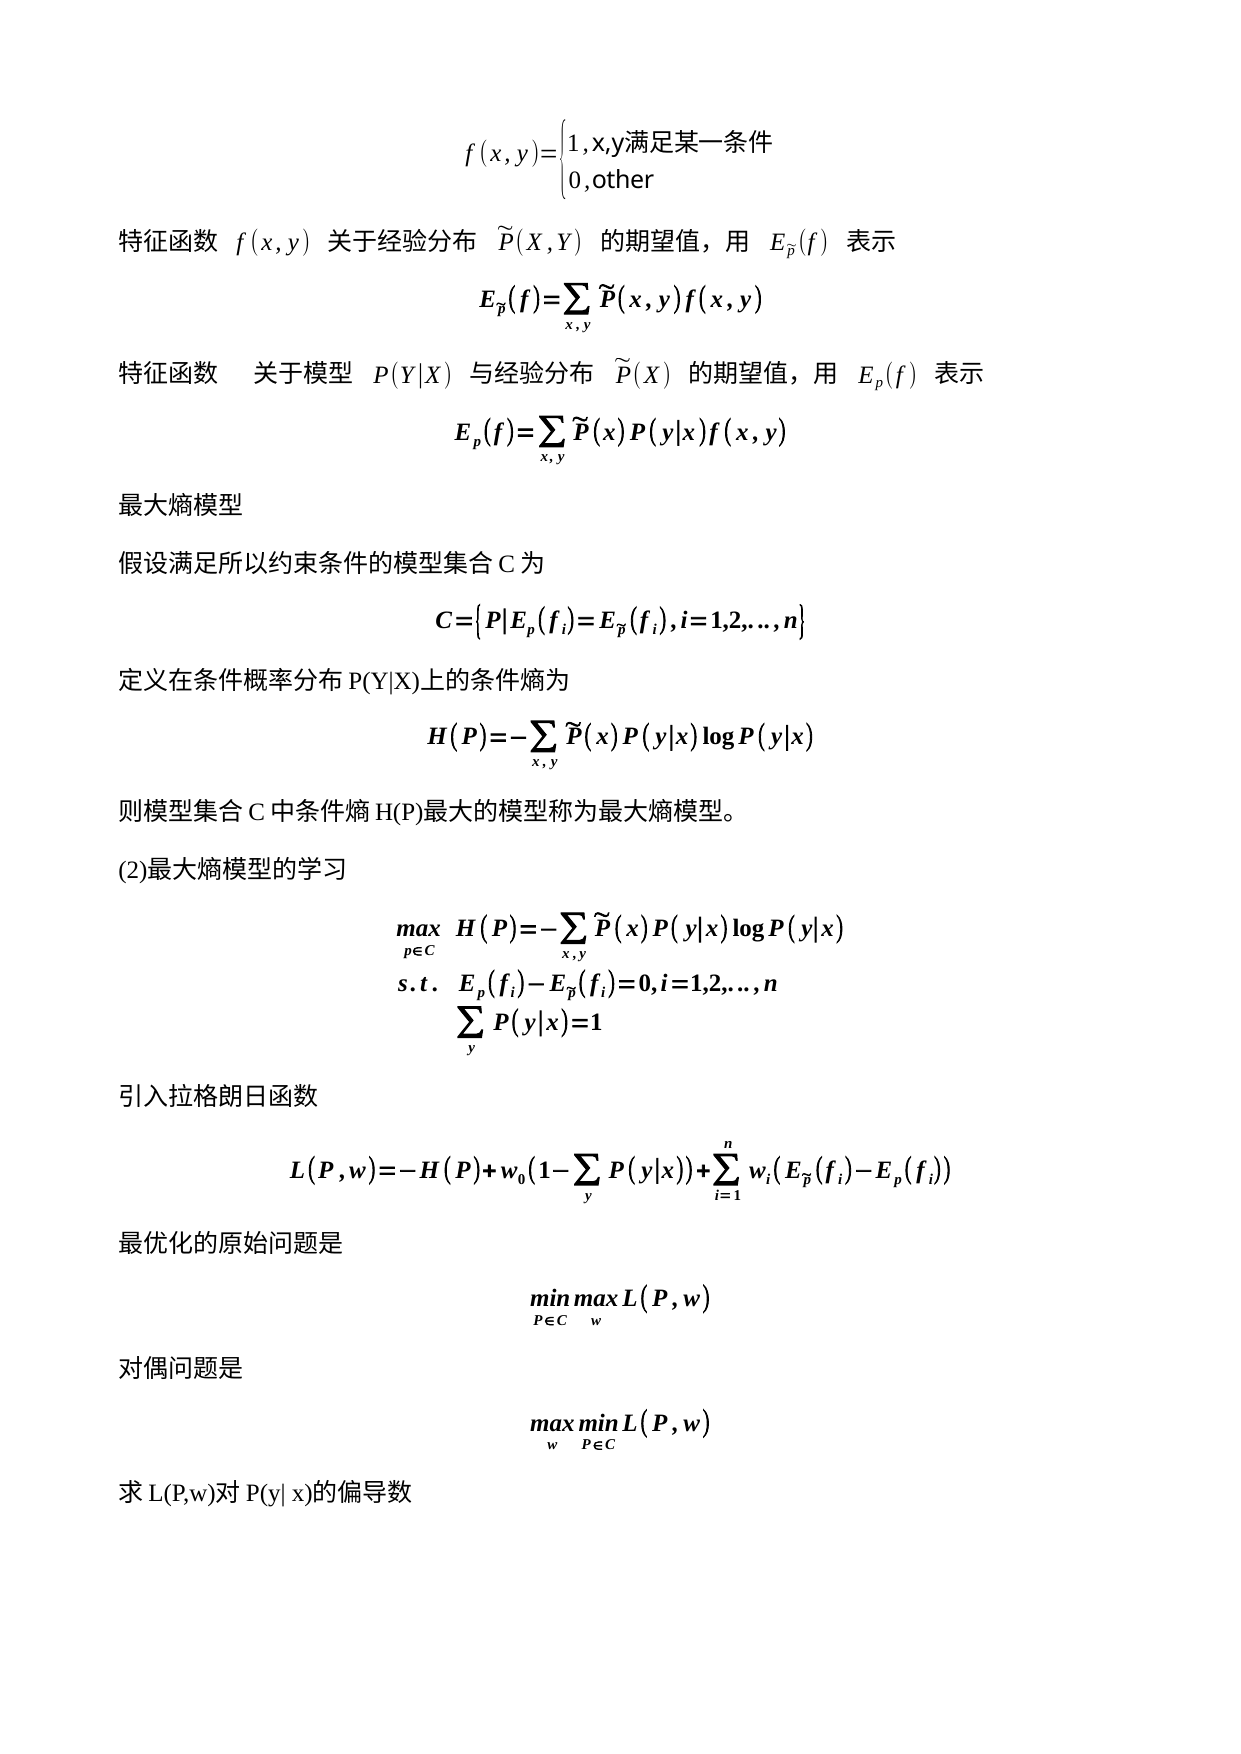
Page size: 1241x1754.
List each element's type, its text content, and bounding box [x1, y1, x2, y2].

text 定义在条件概率分布P(Y|X)上的条件熵为 [118, 661, 1122, 697]
text (2)最大熵模型的学习 [118, 849, 1122, 885]
text 最大熵模型 [118, 486, 1122, 522]
text 则模型集合C中条件熵H(P)最大的模型称为最大熵模型。 [118, 791, 1122, 827]
text 引入拉格朗日函数 [118, 1076, 1122, 1112]
text 对偶问题是 [118, 1348, 1122, 1384]
text 求L(P,w)对P(y| x)的偏导数 [118, 1473, 1122, 1509]
text 特征函数关于模型与经验分布的期望值，用表示 [118, 353, 1122, 391]
text 假设满足所以约束条件的模型集合C为 [118, 544, 1122, 580]
text 最优化的原始问题是 [118, 1223, 1122, 1260]
text 特征函数关于经验分布的期望值，用表示 [118, 221, 1122, 259]
